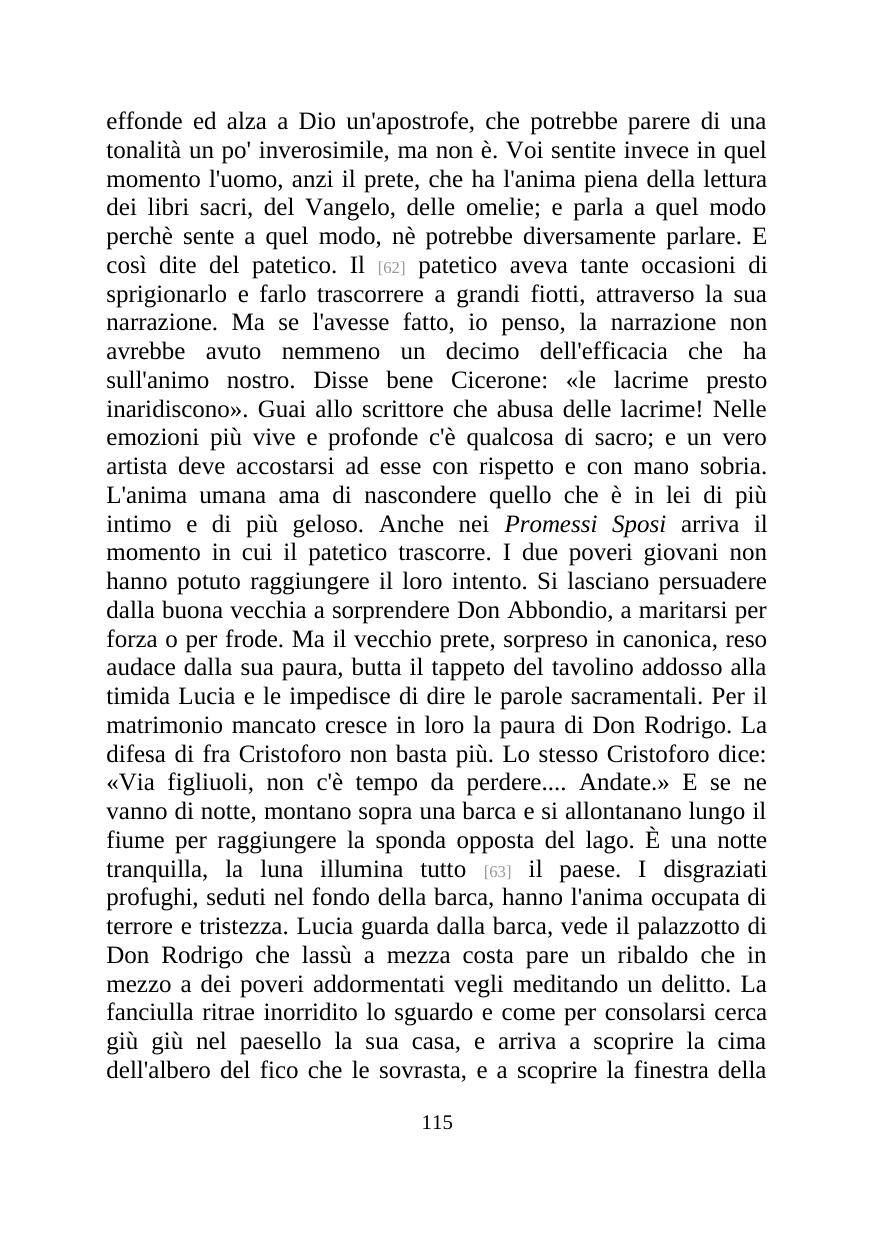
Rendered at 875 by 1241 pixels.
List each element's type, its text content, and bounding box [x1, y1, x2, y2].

text effonde ed alza a Dio un'apostrofe, che potrebbe parere di una tonalità un po' inverosimile, ma non è. Voi sentite invece in quel momento l'uomo, anzi il prete, che ha l'anima piena della lettura dei libri sacri, del Vangelo, delle omelie; e parla a quel modo perchè sente a quel modo, nè potrebbe diversamente parlare. E così dite del patetico. Il [62] patetico aveva tante occasioni di sprigionarlo e farlo trascorrere a grandi fiotti, attraverso la sua narrazione. Ma se l'avesse fatto, io penso, la narrazione non avrebbe avuto nemmeno un decimo dell'efficacia che ha sull'animo nostro. Disse bene Cicerone: «le lacrime presto inaridiscono». Guai allo scrittore che abusa delle lacrime! Nelle emozioni più vive e profonde c'è qualcosa di sacro; e un vero artista deve accostarsi ad esse con rispetto e con mano sobria. L'anima umana ama di nascondere quello che è in lei di più intimo e di più geloso. Anche nei Promessi Sposi arriva il momento in cui il patetico trascorre. I due poveri giovani non hanno potuto raggiungere il loro intento. Si lasciano persuadere dalla buona vecchia a sorprendere Don Abbondio, a maritarsi per forza o per frode. Ma il vecchio prete, sorpreso in canonica, reso audace dalla sua paura, butta il tappeto del tavolino addosso alla timida Lucia e le impedisce di dire le parole sacramentali. Per il matrimonio mancato cresce in loro la paura di Don Rodrigo. La difesa di fra Cristoforo non basta più. Lo stesso Cristoforo dice: «Via figliuoli, non c'è tempo da perdere.... Andate.» E se ne vanno di notte, montano sopra una barca e si allontanano lungo il fiume per raggiungere la sponda opposta del lago. È una notte tranquilla, la luna illumina tutto [63] il paese. I disgraziati profughi, seduti nel fondo della barca, hanno l'anima occupata di terrore e tristezza. Lucia guarda dalla barca, vede il palazzotto di Don Rodrigo che lassù a mezza costa pare un ribaldo che in mezzo a dei poveri addormentati vegli meditando un delitto. La fanciulla ritrae inorridito lo sguardo e come per consolarsi cerca giù giù nel paesello la sua casa, e arriva a scoprire la cima dell'albero del fico che le sovrasta, e a scoprire la finestra della [106, 106, 768, 1084]
